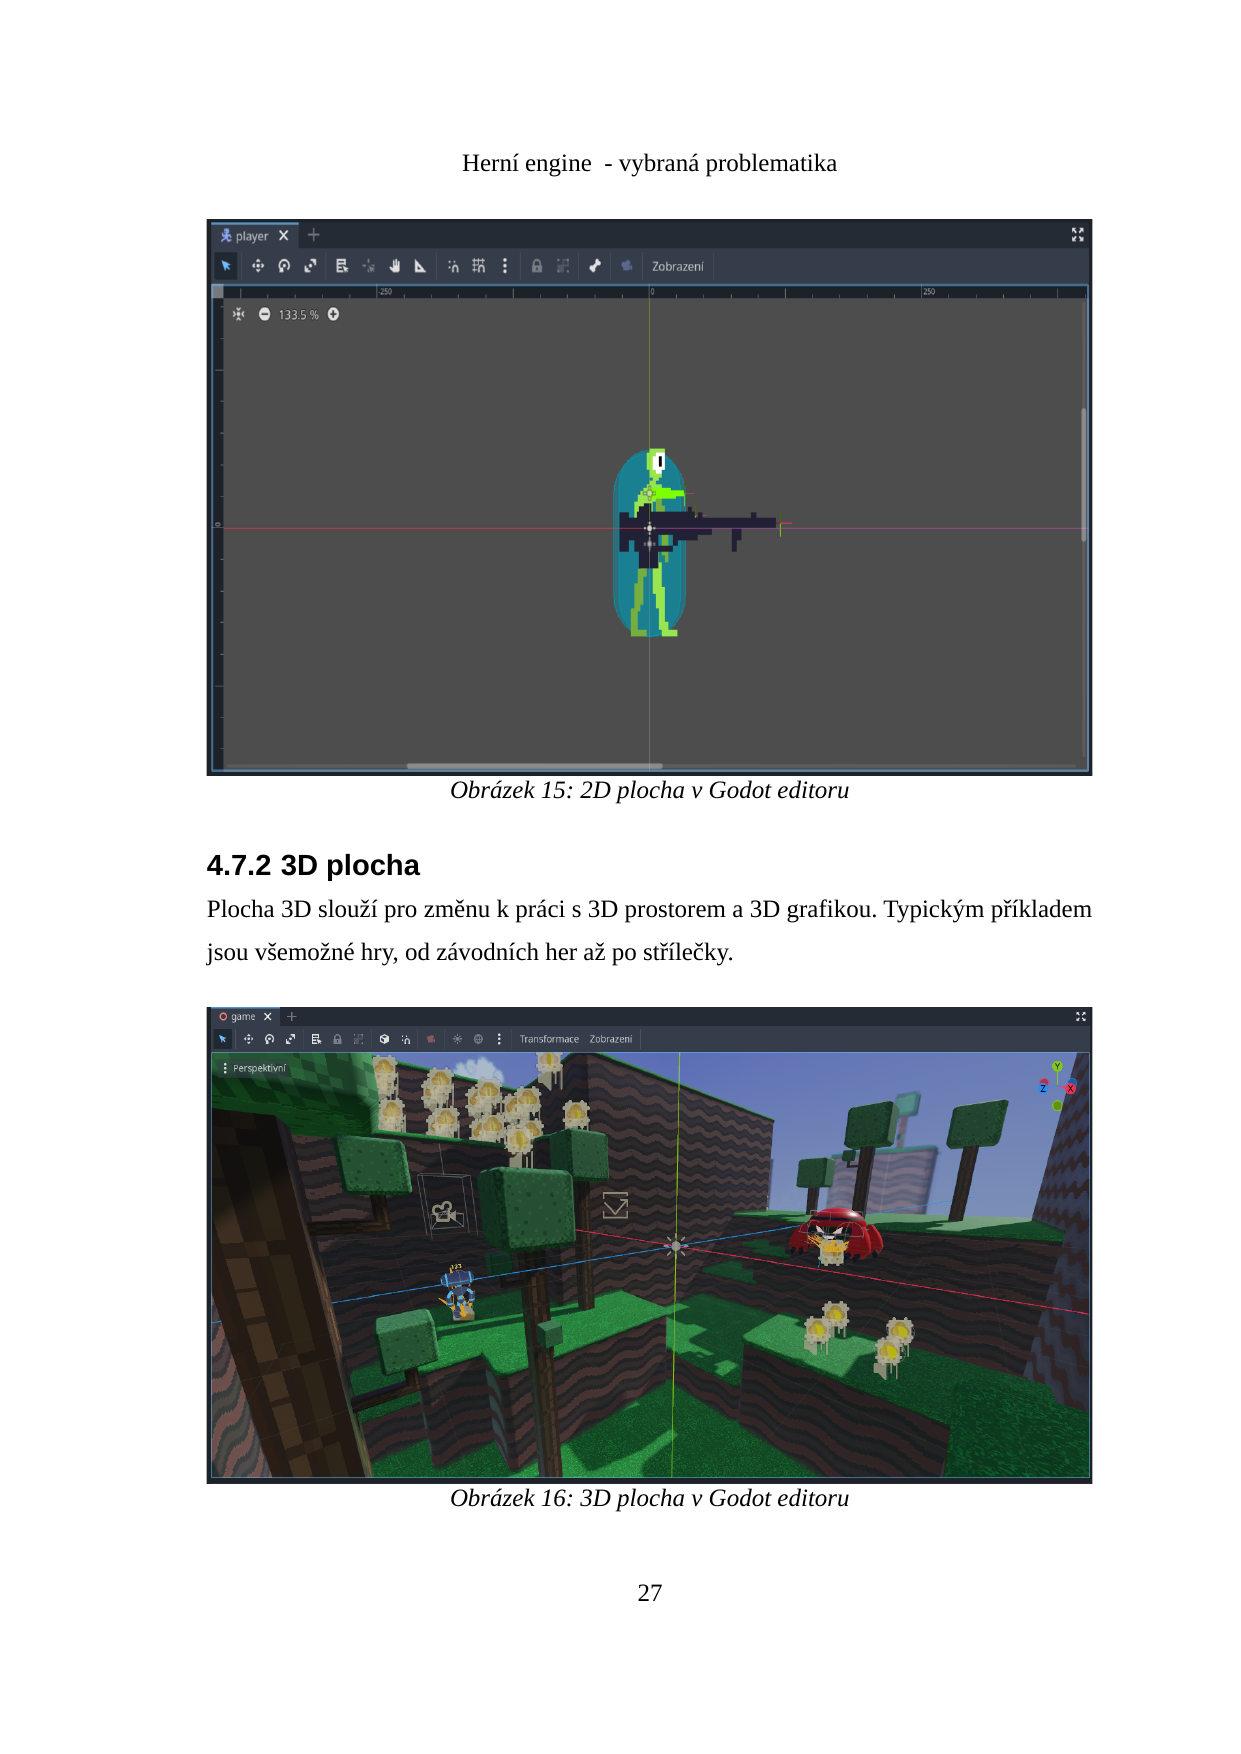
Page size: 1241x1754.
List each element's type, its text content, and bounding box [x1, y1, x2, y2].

text Obrázek 15: 2D plocha v Godot editoru [207, 776, 1093, 804]
picture [206, 219, 1093, 776]
text Obrázek 16: 3D plocha v Godot editoru [207, 1484, 1093, 1512]
subtitle 3D plocha [207, 848, 1093, 881]
picture [206, 1007, 1093, 1484]
text Plocha 3D slouží pro změnu k práci s 3D prostorem a 3D grafikou. Typickým příkladem jsou všemožné hry, od závodních her až po střílečky. [207, 894, 1093, 966]
